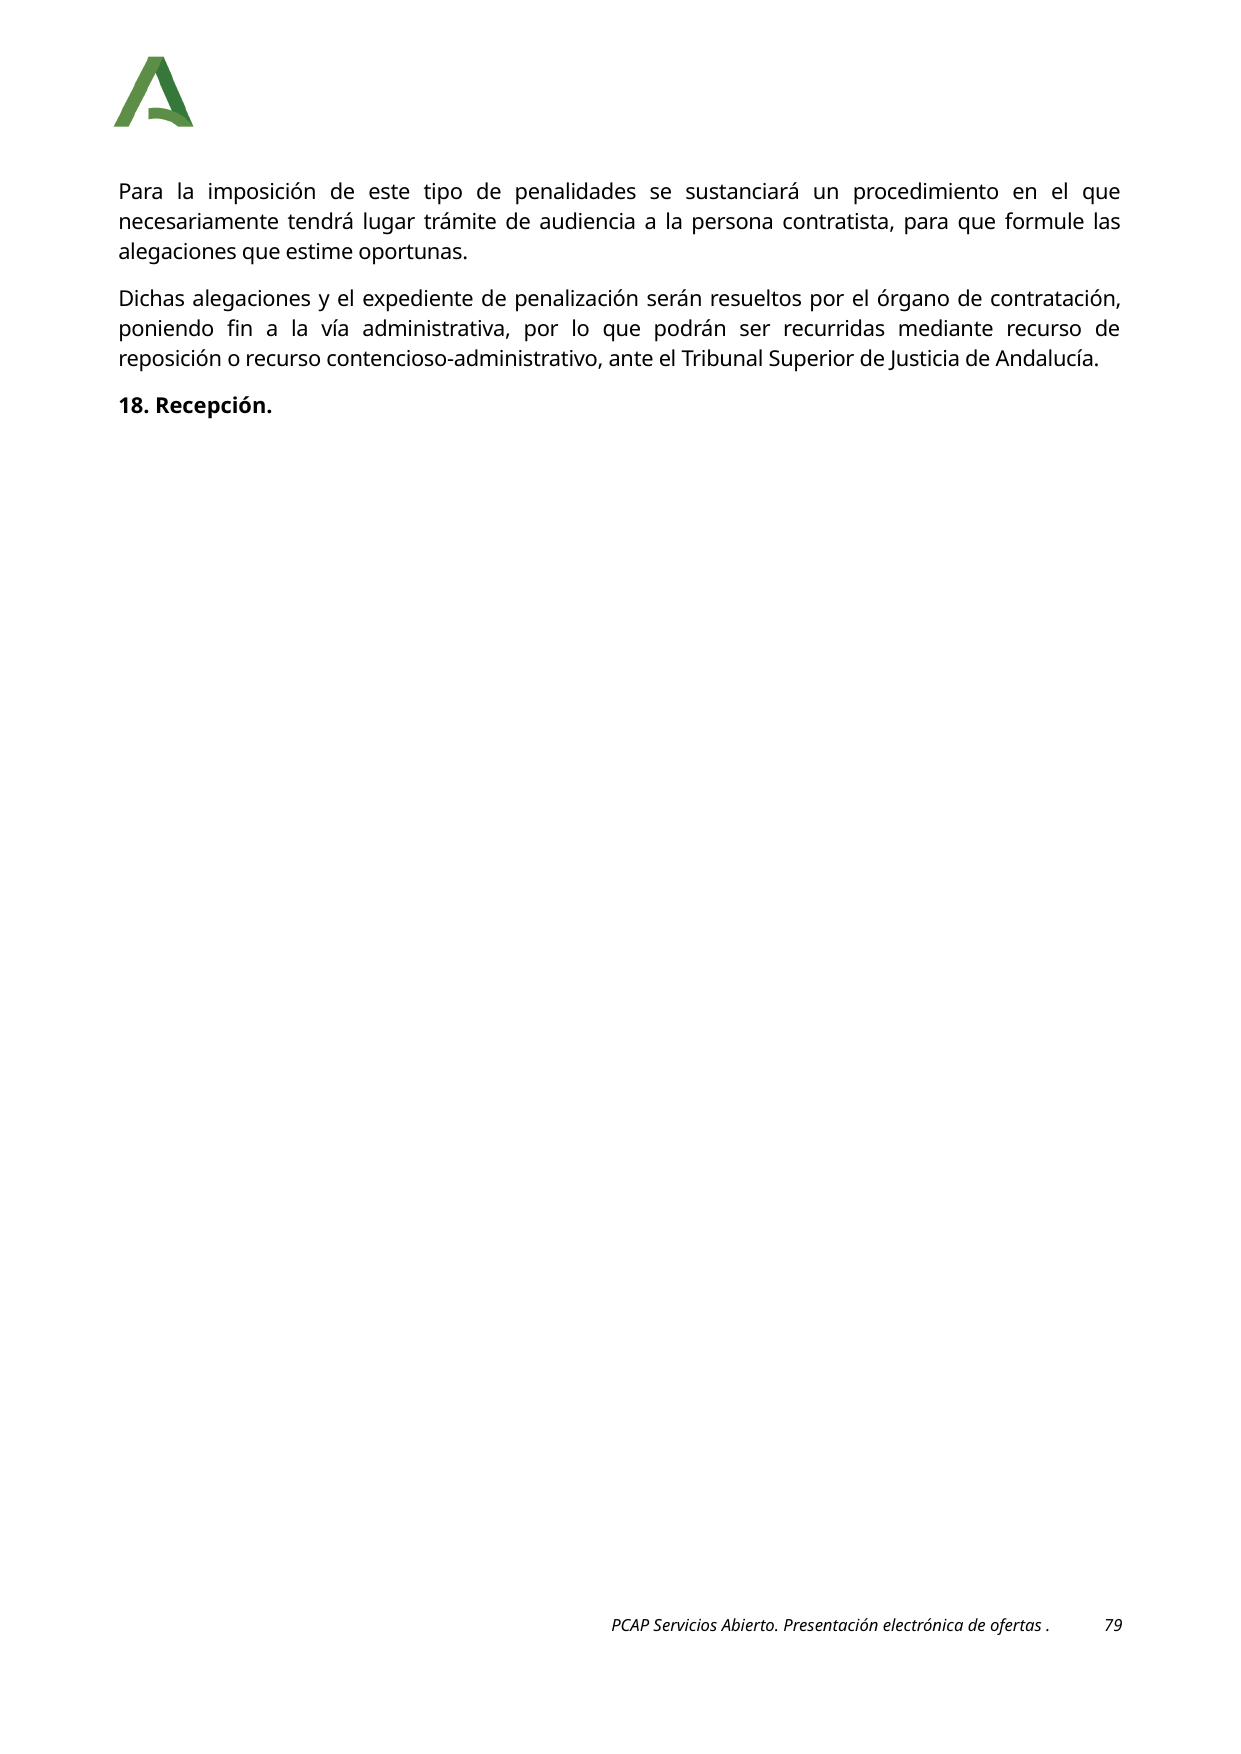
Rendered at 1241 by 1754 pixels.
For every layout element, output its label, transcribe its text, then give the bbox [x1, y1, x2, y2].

text Para la imposición de este tipo de penalidades se sustanciará un procedimiento en el que necesariamente tendrá lugar trámite de audiencia a la persona contratista, para que formule las alegaciones que estime oportunas. [118, 176, 1122, 266]
text Dichas alegaciones y el expediente de penalización serán resueltos por el órgano de contratación, poniendo fin a la vía administrativa, por lo que podrán ser recurridas mediante recurso de reposición o recurso contencioso-administrativo, ante el Tribunal Superior de Justicia de Andalucía. [118, 283, 1122, 373]
text 18. Recepción. [118, 391, 1122, 420]
picture [109, 52, 198, 131]
